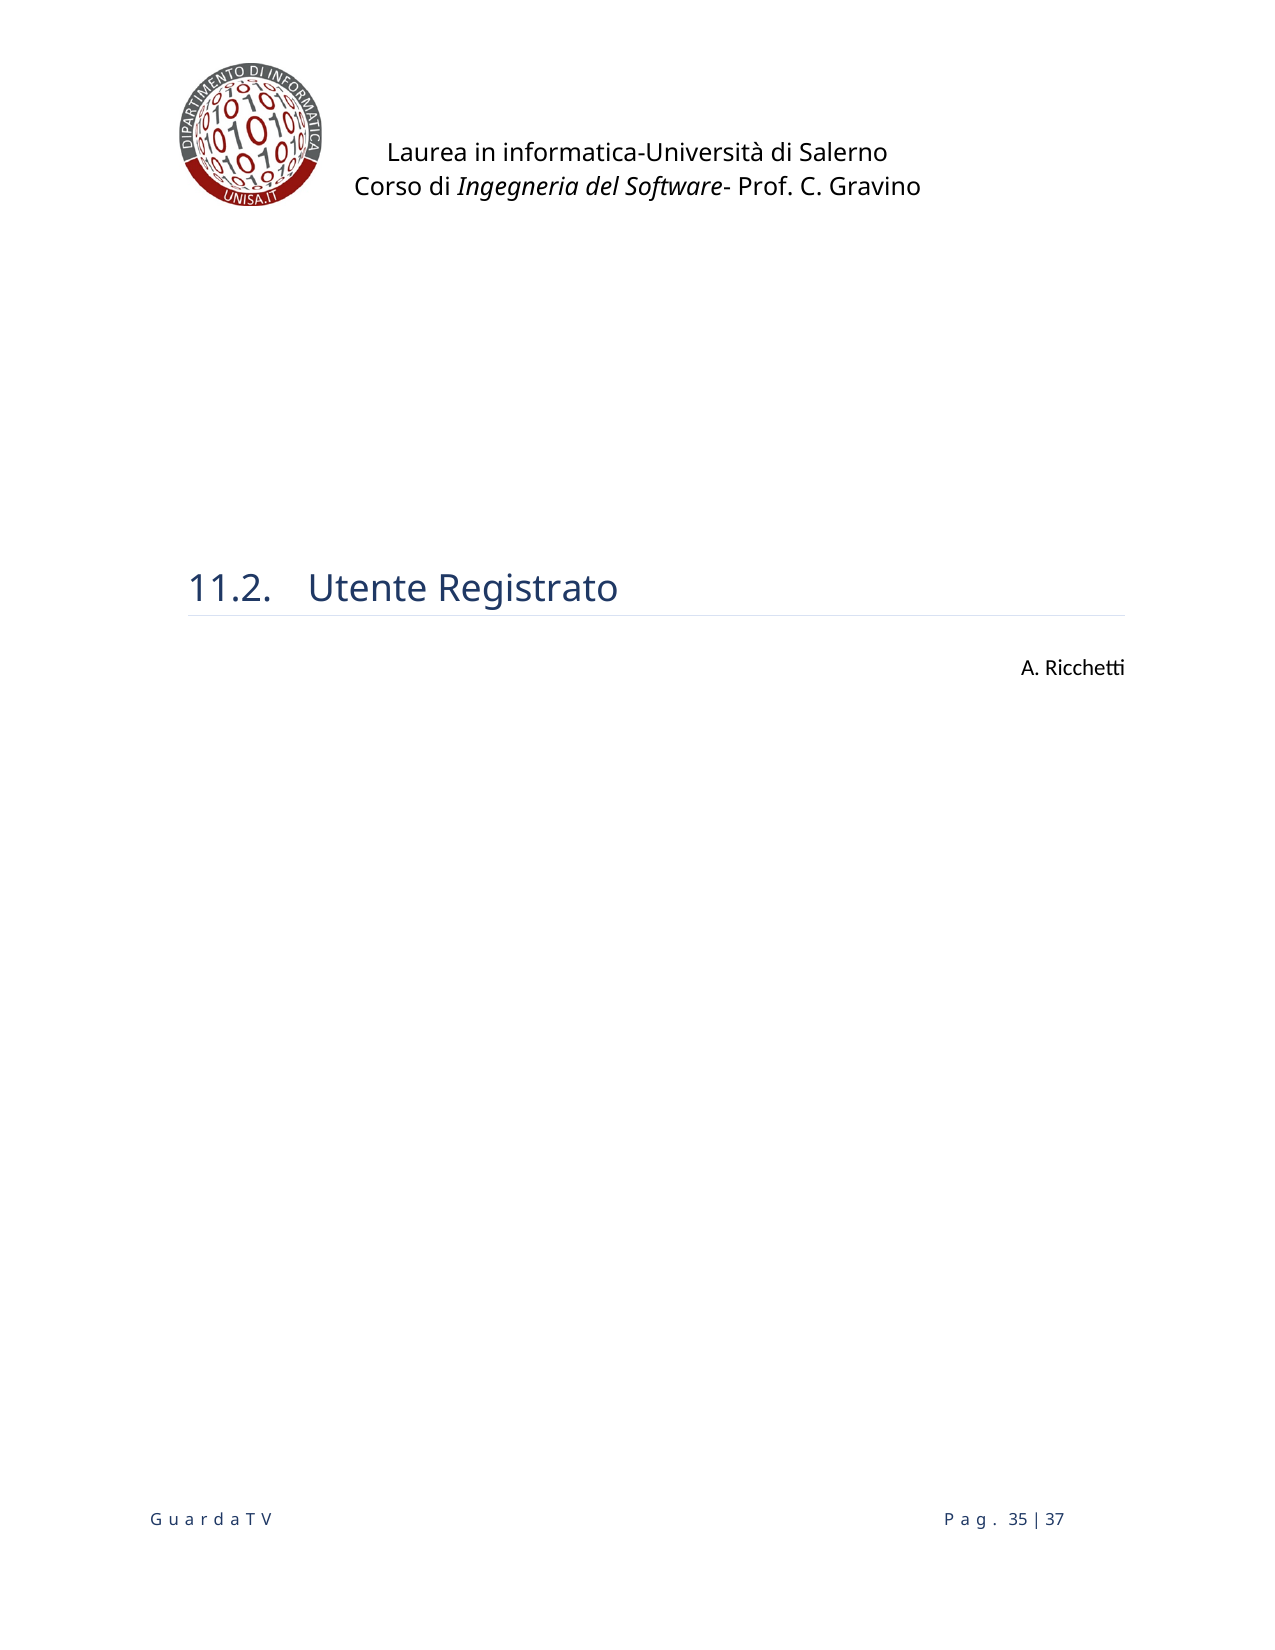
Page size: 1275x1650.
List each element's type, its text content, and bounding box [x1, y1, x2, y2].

list Utente Registrato [187, 562, 1125, 615]
text A. Ricchetti [225, 653, 1125, 681]
